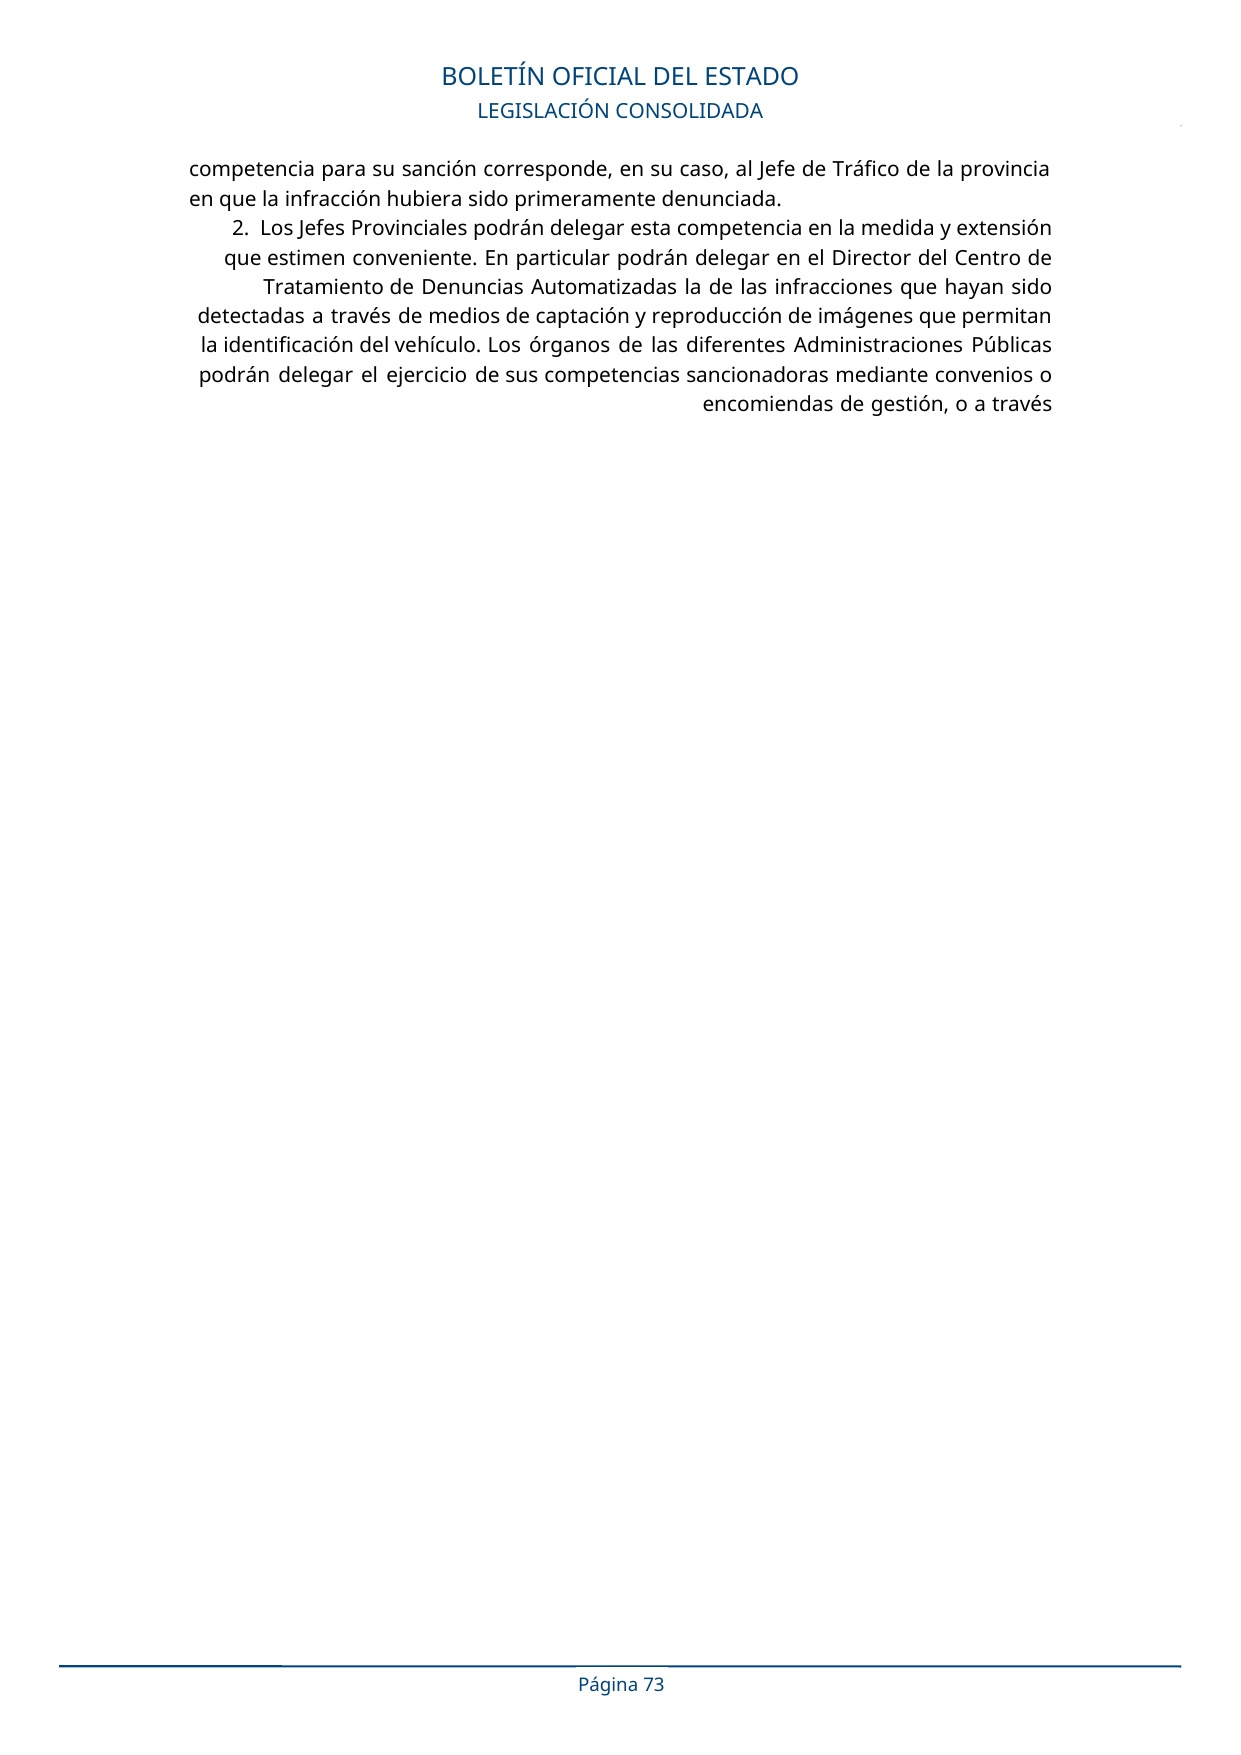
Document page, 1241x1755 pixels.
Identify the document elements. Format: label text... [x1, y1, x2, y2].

list competencia para su sanción corresponde, en su caso, al Jefe de Tráfico de la provincia en que la infracción hubiera sido primeramente denunciada. [161, 154, 1052, 212]
list Los Jefes Provinciales podrán delegar esta competencia en la medida y extensión que estimen conveniente. En particular podrán delegar en el Director del Centro de Tratamiento de Denuncias Automatizadas la de las infracciones que hayan sido detectadas a través de medios de captación y reproducción de imágenes que permitan la identificación del vehículo. Los órganos de las diferentes Administraciones Públicas podrán delegar el ejercicio de sus competencias sancionadoras mediante convenios o encomiendas de gestión, o a través [161, 213, 1052, 417]
